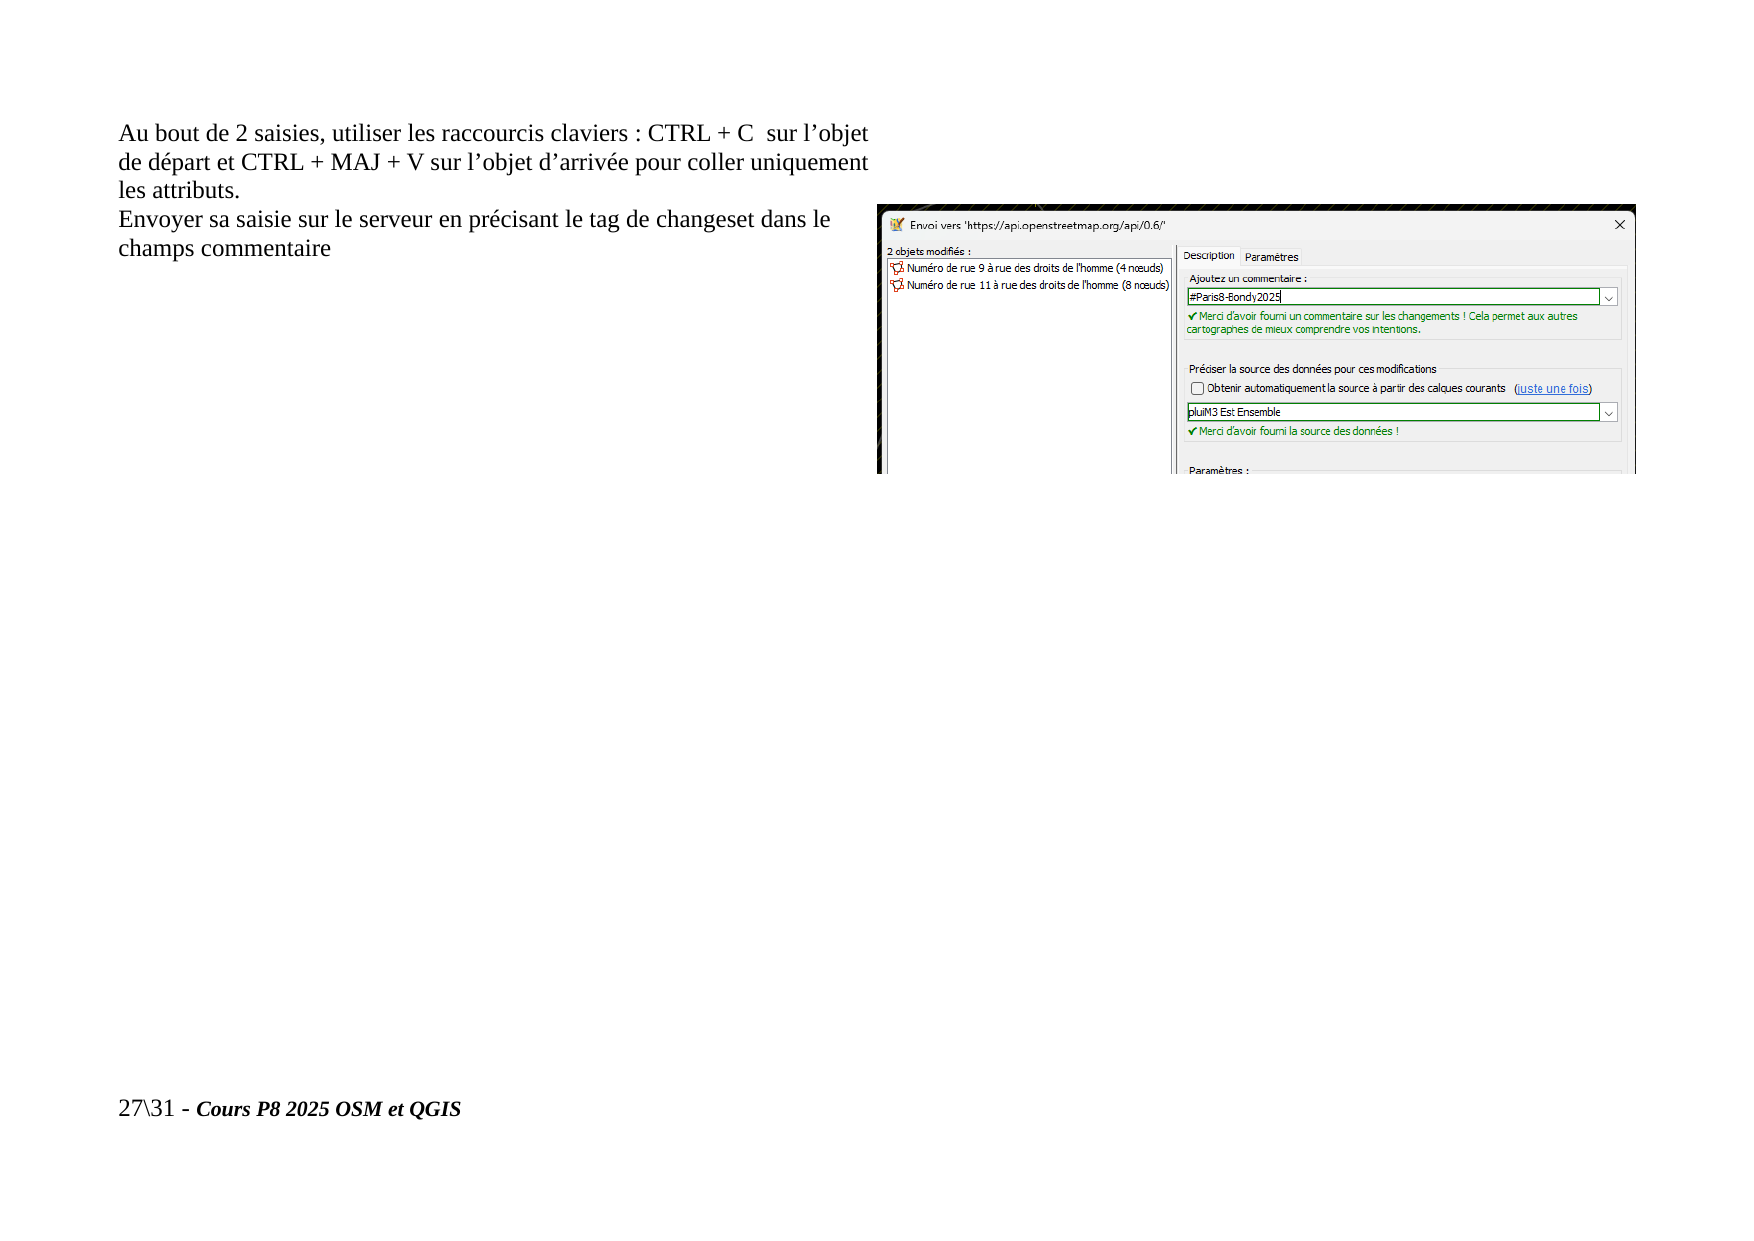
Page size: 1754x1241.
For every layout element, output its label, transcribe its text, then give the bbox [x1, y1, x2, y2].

table_cell Au bout de 2 saisies, utiliser les raccourcis claviers : CTRL + C sur l’objet de départ et CTRL + MAJ + V sur l’objet d’arrivée pour coller uniquement les attributs. [118, 118, 877, 204]
table_cell [877, 118, 1636, 204]
picture [877, 204, 1636, 474]
table_cell [877, 474, 1636, 502]
table_cell Envoyer sa saisie sur le serveur en précisant le tag de changeset dans le champs commentaire [118, 204, 877, 502]
